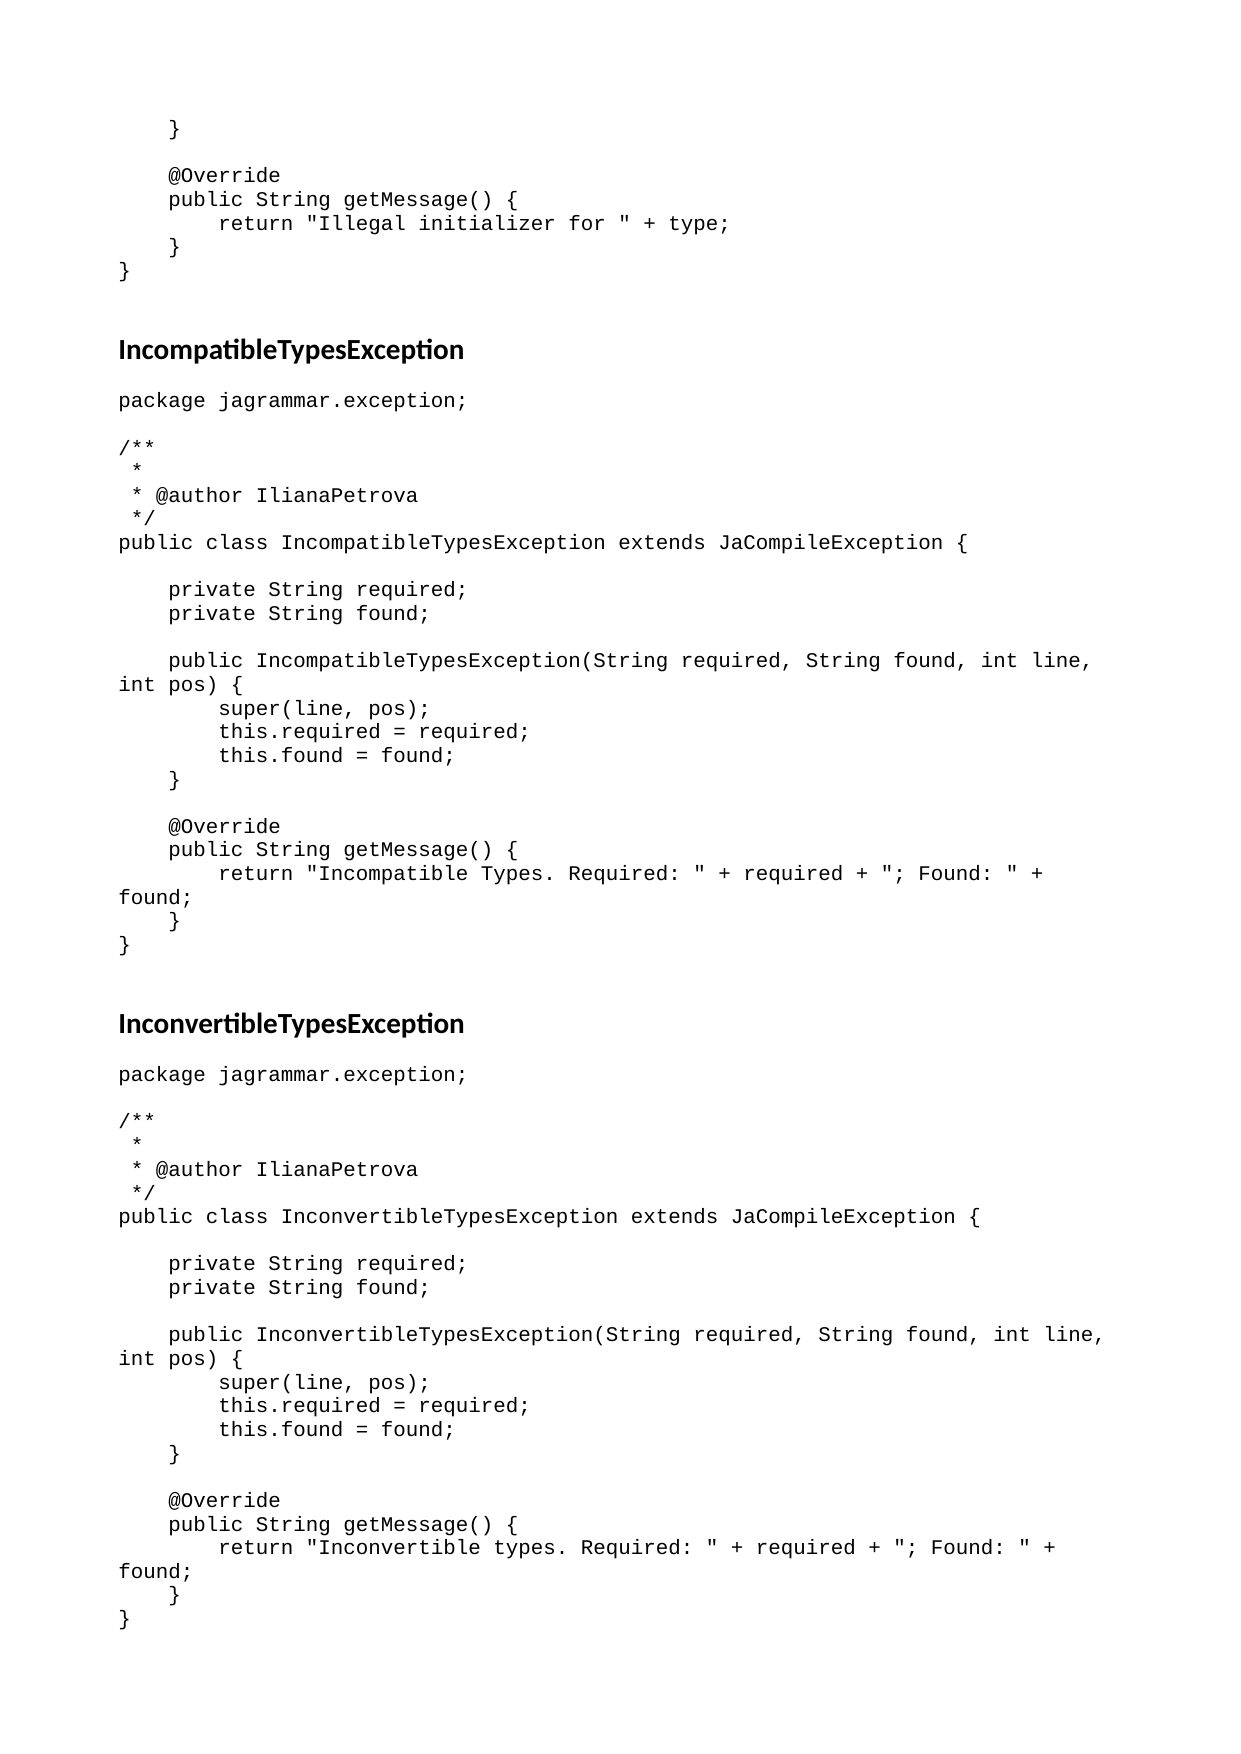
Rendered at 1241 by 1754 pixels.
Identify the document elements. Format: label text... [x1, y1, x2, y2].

text public class InconvertibleTypesException extends JaCompileException { [118, 1206, 1123, 1230]
text public String getMessage() { [118, 1513, 1123, 1537]
text return "Inconvertible types. Required: " + required + "; Found: " + found; [118, 1537, 1123, 1584]
text } [118, 260, 1123, 284]
text @Override [118, 816, 1123, 839]
text @Override [118, 165, 1123, 189]
text @Override [118, 1490, 1123, 1513]
text InconvertibleTypesException [118, 1005, 1123, 1041]
text } [118, 236, 1123, 260]
text package jagrammar.exception; [118, 390, 1123, 414]
text /** [118, 437, 1123, 461]
text private String found; [118, 603, 1123, 627]
text } [118, 118, 1123, 142]
text public String getMessage() { [118, 189, 1123, 213]
text } [118, 768, 1123, 792]
text this.required = required; [118, 1395, 1123, 1419]
text } [118, 1608, 1123, 1632]
text private String found; [118, 1277, 1123, 1301]
text this.found = found; [118, 1419, 1123, 1443]
text super(line, pos); [118, 698, 1123, 721]
text IncompatibleTypesException [118, 331, 1123, 367]
text private String required; [118, 579, 1123, 603]
text * @author IlianaPetrova [118, 1159, 1123, 1182]
text package jagrammar.exception; [118, 1064, 1123, 1088]
text * @author IlianaPetrova [118, 485, 1123, 508]
text } [118, 1443, 1123, 1466]
text */ [118, 1182, 1123, 1206]
text this.found = found; [118, 745, 1123, 768]
text return "Illegal initializer for " + type; [118, 213, 1123, 236]
text public String getMessage() { [118, 839, 1123, 863]
text public IncompatibleTypesException(String required, String found, int line, int pos) { [118, 650, 1123, 698]
text } [118, 934, 1123, 958]
text private String required; [118, 1253, 1123, 1277]
text /** [118, 1112, 1123, 1135]
text public InconvertibleTypesException(String required, String found, int line, int pos) { [118, 1324, 1123, 1372]
text public class IncompatibleTypesException extends JaCompileException { [118, 532, 1123, 556]
text this.required = required; [118, 721, 1123, 745]
text return "Incompatible Types. Required: " + required + "; Found: " + found; [118, 863, 1123, 910]
text * [118, 461, 1123, 485]
text } [118, 910, 1123, 934]
text * [118, 1135, 1123, 1159]
text } [118, 1584, 1123, 1608]
text */ [118, 508, 1123, 532]
text super(line, pos); [118, 1372, 1123, 1395]
